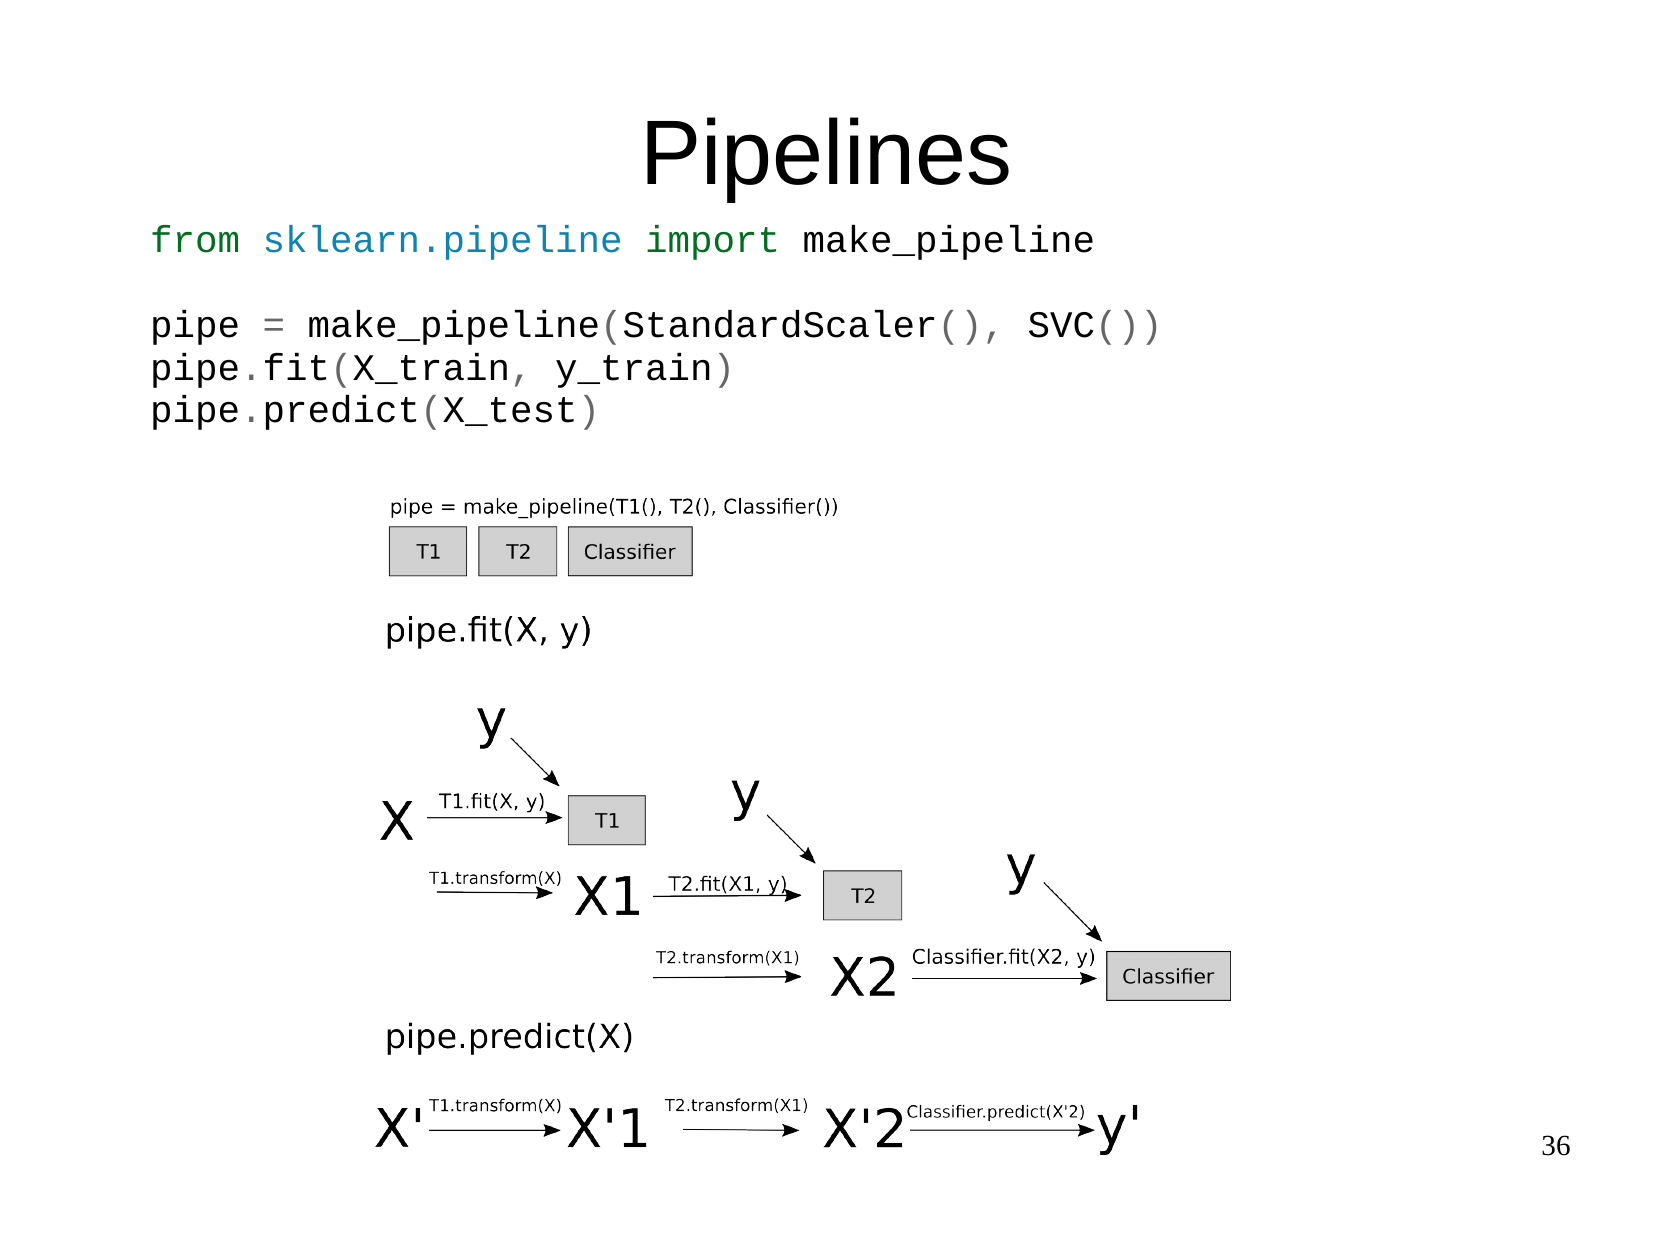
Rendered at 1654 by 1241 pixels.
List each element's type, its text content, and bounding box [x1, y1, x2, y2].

title Pipelines [82, 49, 1571, 257]
picture [375, 498, 1231, 1156]
text_box from sklearn.pipeline import make_pipeline pipe = make_pipeline(StandardScaler(), SVC()) pipe.fit(X_train, y_train) pipe.predict(X_test) [150, 221, 1539, 436]
